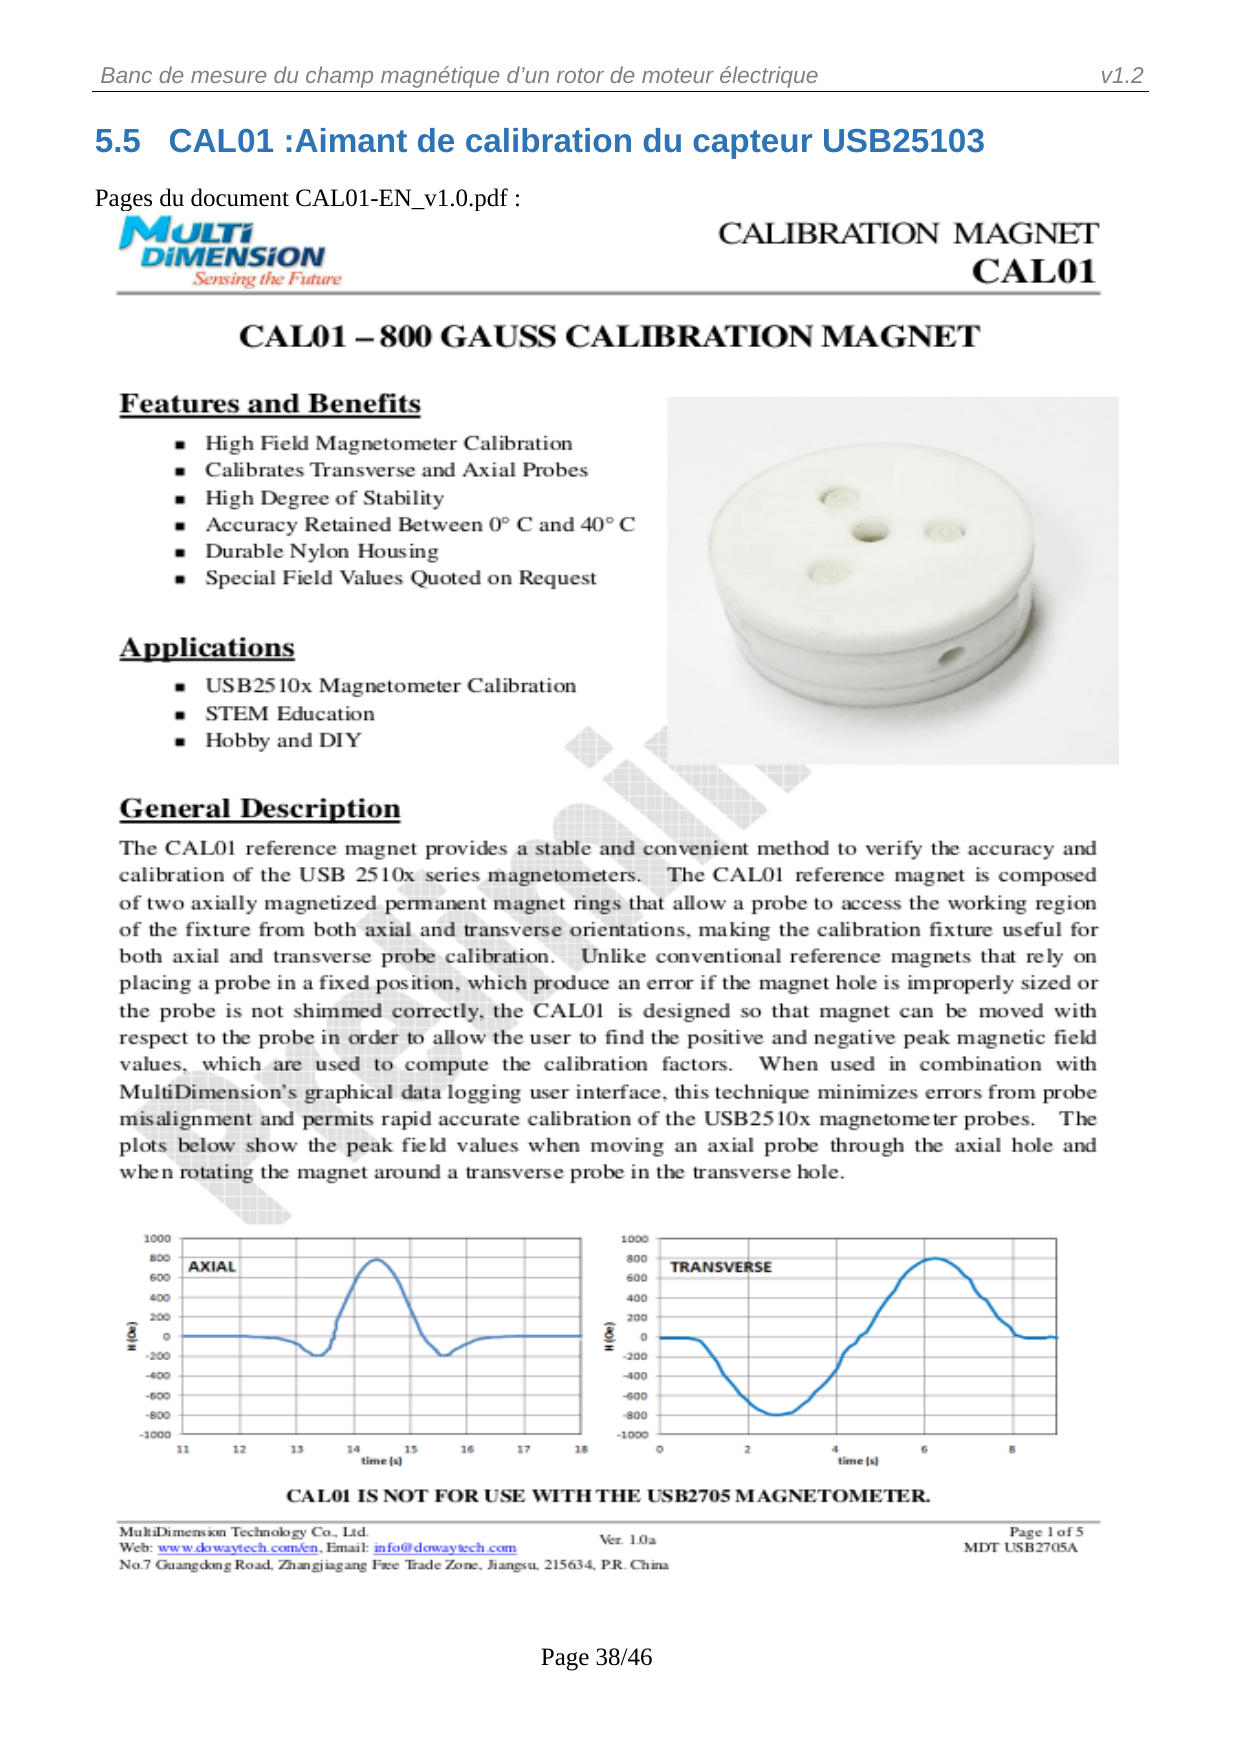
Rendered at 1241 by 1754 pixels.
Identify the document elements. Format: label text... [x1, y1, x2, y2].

picture [94, 211, 1119, 1582]
text Pages du document CAL01-EN_v1.0.pdf : [94, 183, 1146, 211]
subtitle CAL01 :Aimant de calibration du capteur USB25103 [94, 121, 1146, 159]
